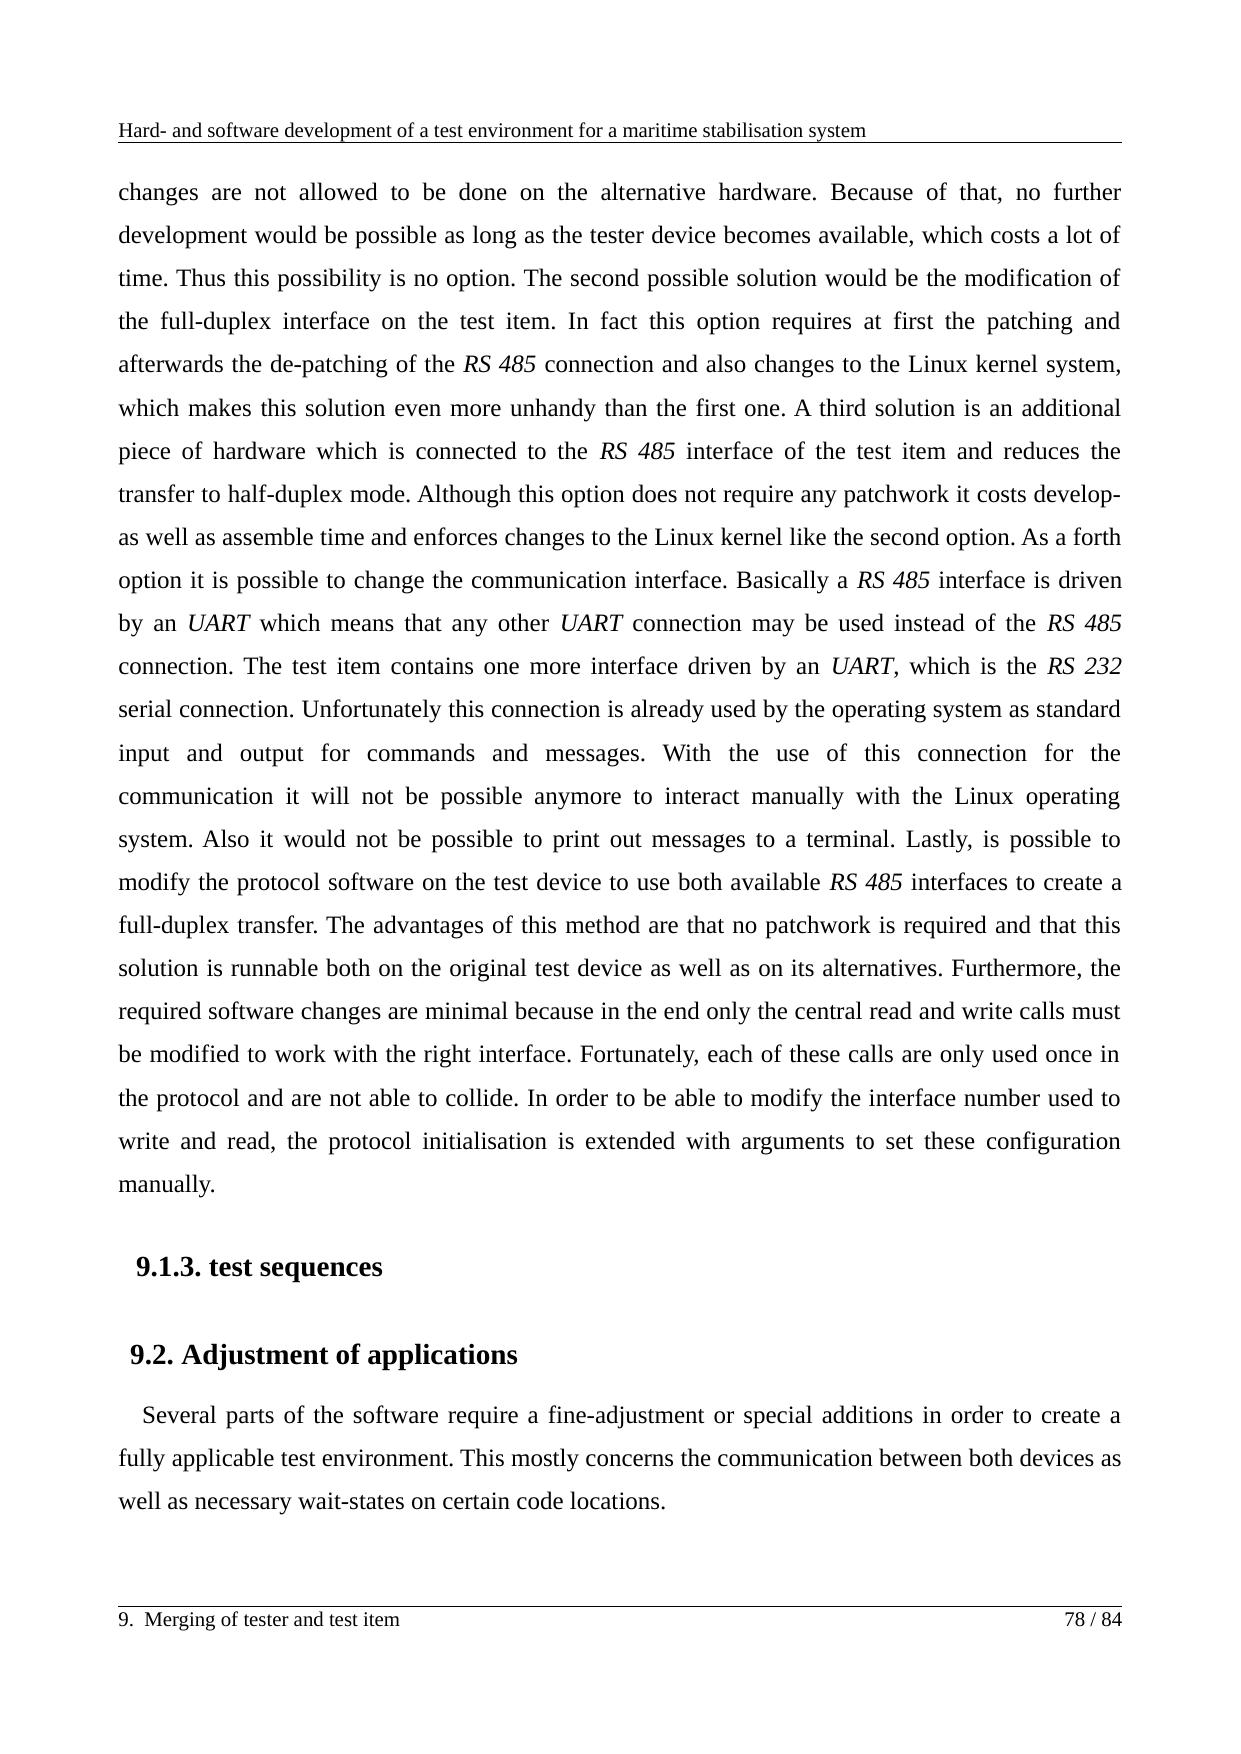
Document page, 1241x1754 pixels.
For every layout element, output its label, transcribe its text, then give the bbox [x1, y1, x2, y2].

subtitle Adjustment of applications [118, 1337, 1122, 1371]
subtitle test sequences [118, 1249, 1122, 1283]
text Several parts of the software require a fine-adjustment or special additions in order to create a fully applicable test environment. This mostly concerns the communication between both devices as well as necessary wait-states on certain code locations. [118, 1400, 1122, 1515]
text changes are not allowed to be done on the alternative hardware. Because of that, no further development would be possible as long as the tester device becomes available, which costs a lot of time. Thus this possibility is no option. The second possible solution would be the modification of the full-duplex interface on the test item. In fact this option requires at first the patching and afterwards the de-patching of the RS 485 connection and also changes to the Linux kernel system, which makes this solution even more unhandy than the first one. A third solution is an additional piece of hardware which is connected to the RS 485 interface of the test item and reduces the transfer to half-duplex mode. Although this option does not require any patchwork it costs develop- as well as assemble time and enforces changes to the Linux kernel like the second option. As a forth option it is possible to change the communication interface. Basically a RS 485 interface is driven by an UART which means that any other UART connection may be used instead of the RS 485 connection. The test item contains one more interface driven by an UART, which is the RS 232 serial connection. Unfortunately this connection is already used by the operating system as standard input and output for commands and messages. With the use of this connection for the communication it will not be possible anymore to interact manually with the Linux operating system. Also it would not be possible to print out messages to a terminal. Lastly, is possible to modify the protocol software on the test device to use both available RS 485 interfaces to create a full-duplex transfer. The advantages of this method are that no patchwork is required and that this solution is runnable both on the original test device as well as on its alternatives. Furthermore, the required software changes are minimal because in the end only the central read and write calls must be modified to work with the right interface. Fortunately, each of these calls are only used once in the protocol and are not able to collide. In order to be able to modify the interface number used to write and read, the protocol initialisation is extended with arguments to set these configuration manually. [118, 177, 1122, 1198]
